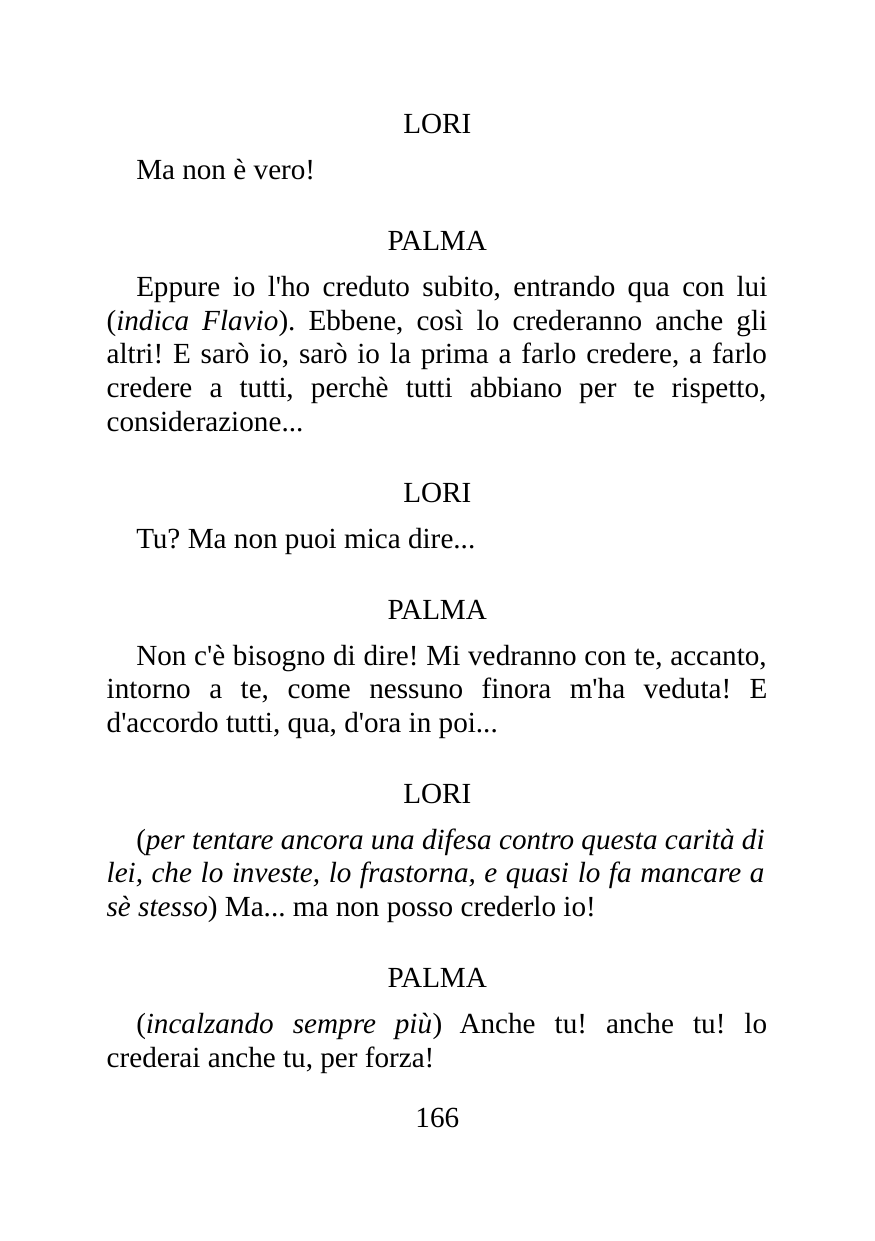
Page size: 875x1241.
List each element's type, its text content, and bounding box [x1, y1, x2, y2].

text Non c'è bisogno di dire! Mi vedranno con te, accanto, intorno a te, come nessuno finora m'ha veduta! E d'accordo tutti, qua, d'ora in poi... [106, 638, 768, 738]
text LORI [106, 106, 768, 140]
text Ma non è vero! [106, 152, 768, 186]
text Tu? Ma non puoi mica dire... [106, 521, 768, 554]
text PALMA [106, 223, 768, 257]
text LORI [106, 475, 768, 508]
text PALMA [106, 960, 768, 994]
text (per tentare ancora una difesa contro questa carità di lei, che lo investe, lo frastorna, e quasi lo fa mancare a sè stesso) Ma... ma non posso crederlo io! [106, 822, 768, 923]
text PALMA [106, 592, 768, 625]
text LORI [106, 776, 768, 809]
text (incalzando sempre più) Anche tu! anche tu! lo crederai anche tu, per forza! [106, 1006, 768, 1073]
text Eppure io l'ho creduto subito, entrando qua con lui (indica Flavio). Ebbene, così lo crederanno anche gli altri! E sarò io, sarò io la prima a farlo credere, a farlo credere a tutti, perchè tutti abbiano per te rispetto, considerazione... [106, 269, 768, 437]
